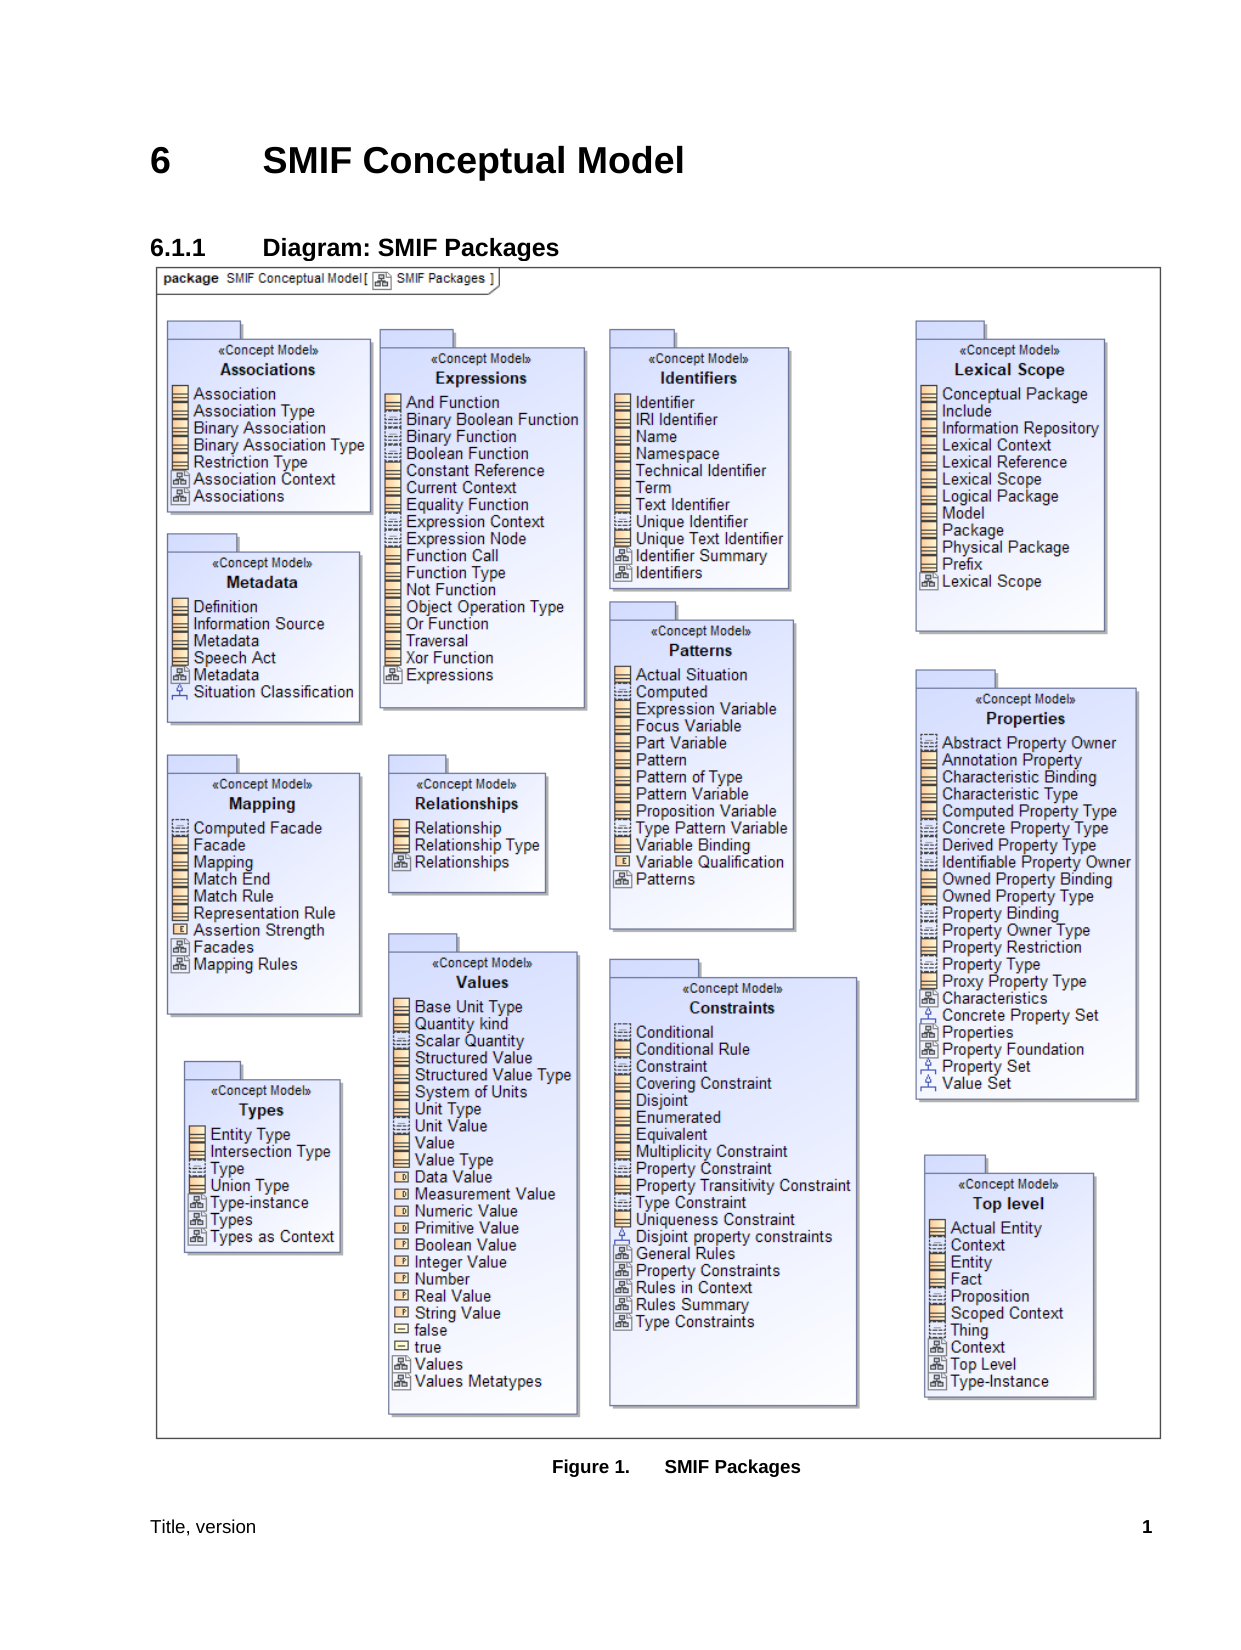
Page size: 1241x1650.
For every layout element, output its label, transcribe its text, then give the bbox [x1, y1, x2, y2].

subtitle Diagram: SMIF Packages [150, 233, 1165, 261]
list SMIF Packages [187, 1456, 1165, 1477]
subtitle SMIF Conceptual Model [150, 138, 1165, 181]
picture [150, 261, 1166, 1444]
